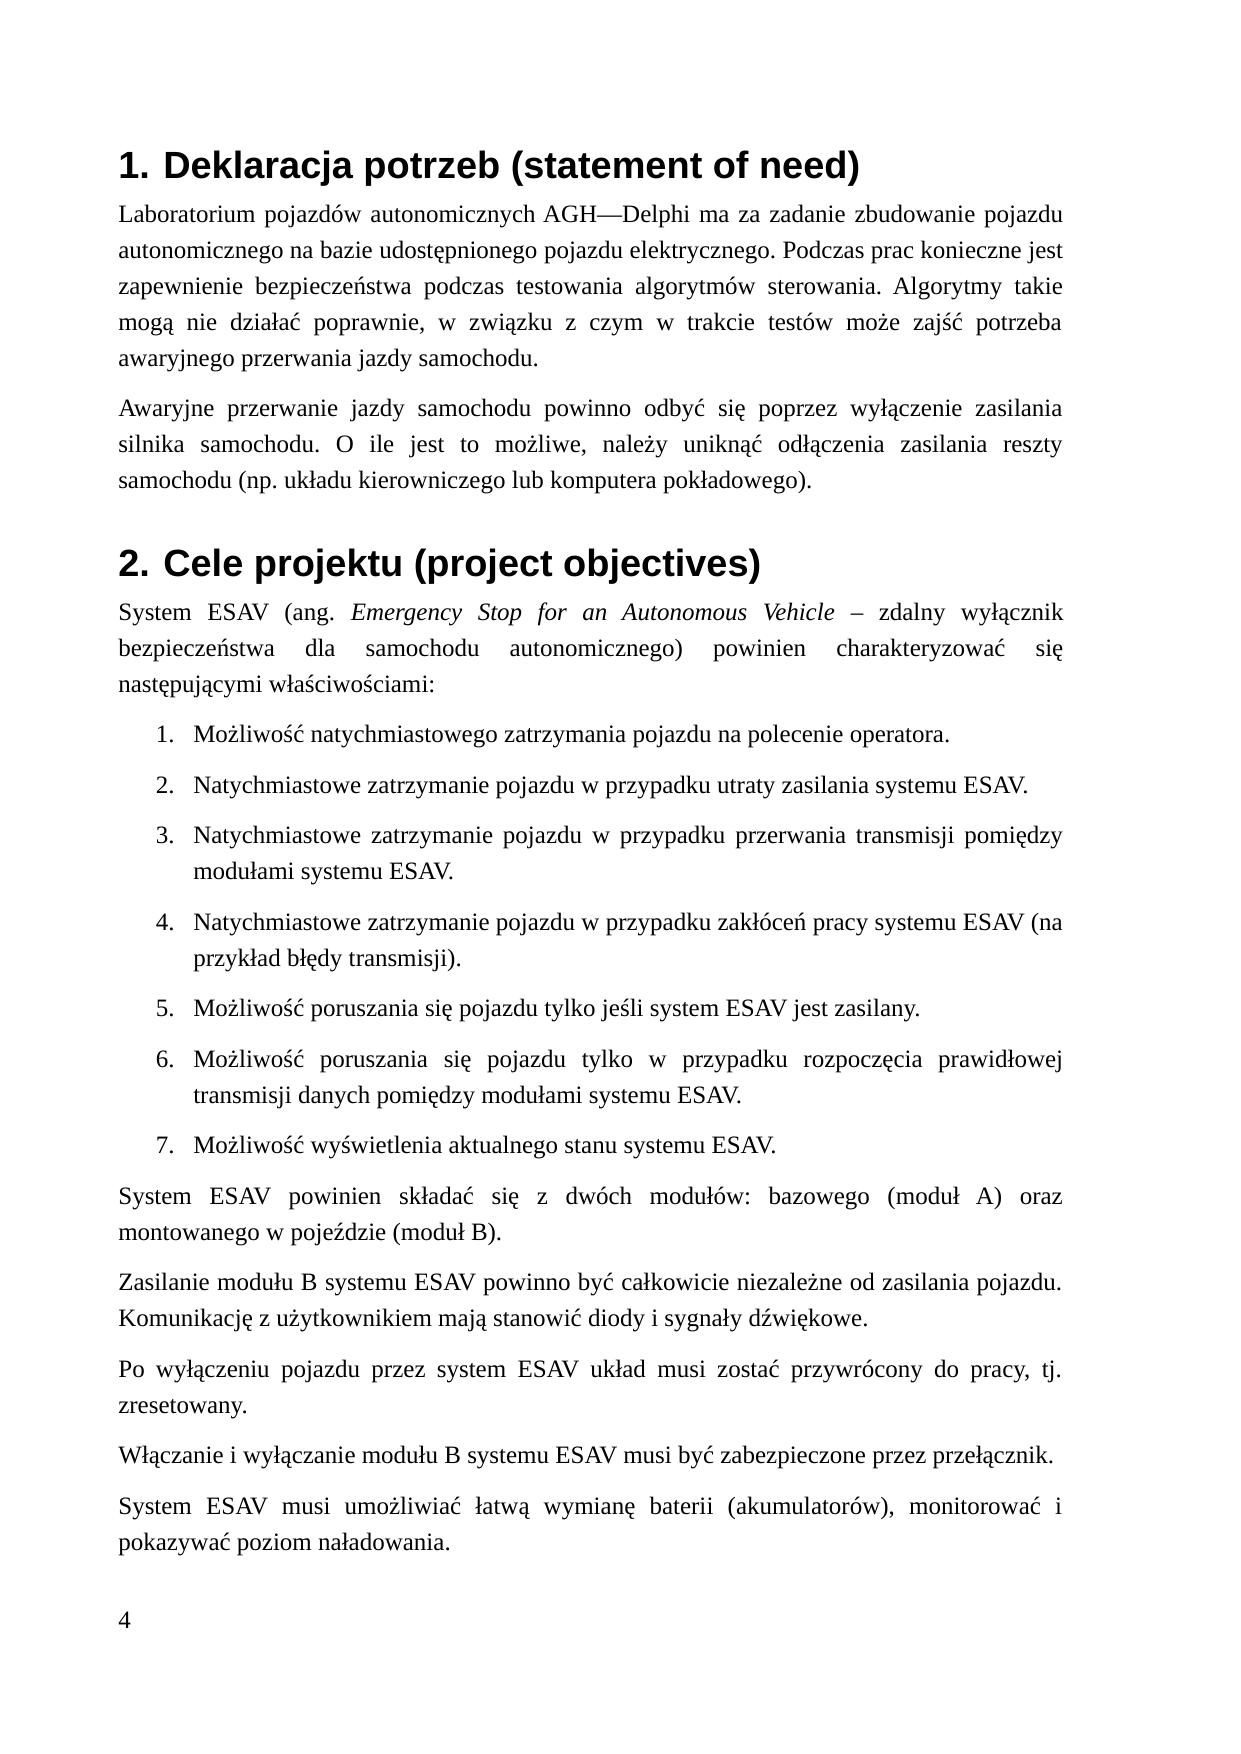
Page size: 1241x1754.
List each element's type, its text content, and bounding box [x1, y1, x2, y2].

text Włączanie i wyłączanie modułu B systemu ESAV musi być zabezpieczone przez przełącznik. [118, 1440, 1063, 1469]
list Możliwość natychmiastowego zatrzymania pojazdu na polecenie operatora. [156, 719, 1063, 748]
list Możliwość poruszania się pojazdu tylko w przypadku rozpoczęcia prawidłowej transmisji danych pomiędzy modułami systemu ESAV. [156, 1044, 1063, 1109]
text Awaryjne przerwanie jazdy samochodu powinno odbyć się poprzez wyłączenie zasilania silnika samochodu. O ile jest to możliwe, należy uniknąć odłączenia zasilania reszty samochodu (np. układu kierowniczego lub komputera pokładowego). [118, 393, 1063, 494]
list Natychmiastowe zatrzymanie pojazdu w przypadku przerwania transmisji pomiędzy modułami systemu ESAV. [156, 821, 1063, 885]
list Możliwość poruszania się pojazdu tylko jeśli system ESAV jest zasilany. [156, 993, 1063, 1022]
list Możliwość wyświetlenia aktualnego stanu systemu ESAV. [156, 1130, 1063, 1159]
text Zasilanie modułu B systemu ESAV powinno być całkowicie niezależne od zasilania pojazdu. Komunikację z użytkownikiem mają stanowić diody i sygnały dźwiękowe. [118, 1267, 1063, 1332]
list Natychmiastowe zatrzymanie pojazdu w przypadku utraty zasilania systemu ESAV. [156, 770, 1063, 799]
text Po wyłączeniu pojazdu przez system ESAV układ musi zostać przywrócony do pracy, tj. zresetowany. [118, 1354, 1063, 1418]
text System ESAV (ang. Emergency Stop for an Autonomous Vehicle – zdalny wyłącznik bezpieczeństwa dla samochodu autonomicznego) powinien charakteryzować się następującymi właściwościami: [118, 597, 1063, 698]
text System ESAV powinien składać się z dwóch modułów: bazowego (moduł A) oraz montowanego w pojeździe (moduł B). [118, 1181, 1063, 1246]
subtitle Deklaracja potrzeb (statement of need) [118, 143, 1063, 187]
subtitle Cele projektu (project objectives) [118, 541, 1063, 584]
text System ESAV musi umożliwiać łatwą wymianę baterii (akumulatorów), monitorować i pokazywać poziom naładowania. [118, 1491, 1063, 1556]
text Laboratorium pojazdów autonomicznych AGH—Delphi ma za zadanie zbudowanie pojazdu autonomicznego na bazie udostępnionego pojazdu elektrycznego. Podczas prac konieczne jest zapewnienie bezpieczeństwa podczas testowania algorytmów sterowania. Algorytmy takie mogą nie działać poprawnie, w związku z czym w trakcie testów może zajść potrzeba awaryjnego przerwania jazdy samochodu. [118, 199, 1063, 372]
list Natychmiastowe zatrzymanie pojazdu w przypadku zakłóceń pracy systemu ESAV (na przykład błędy transmisji). [156, 907, 1063, 972]
